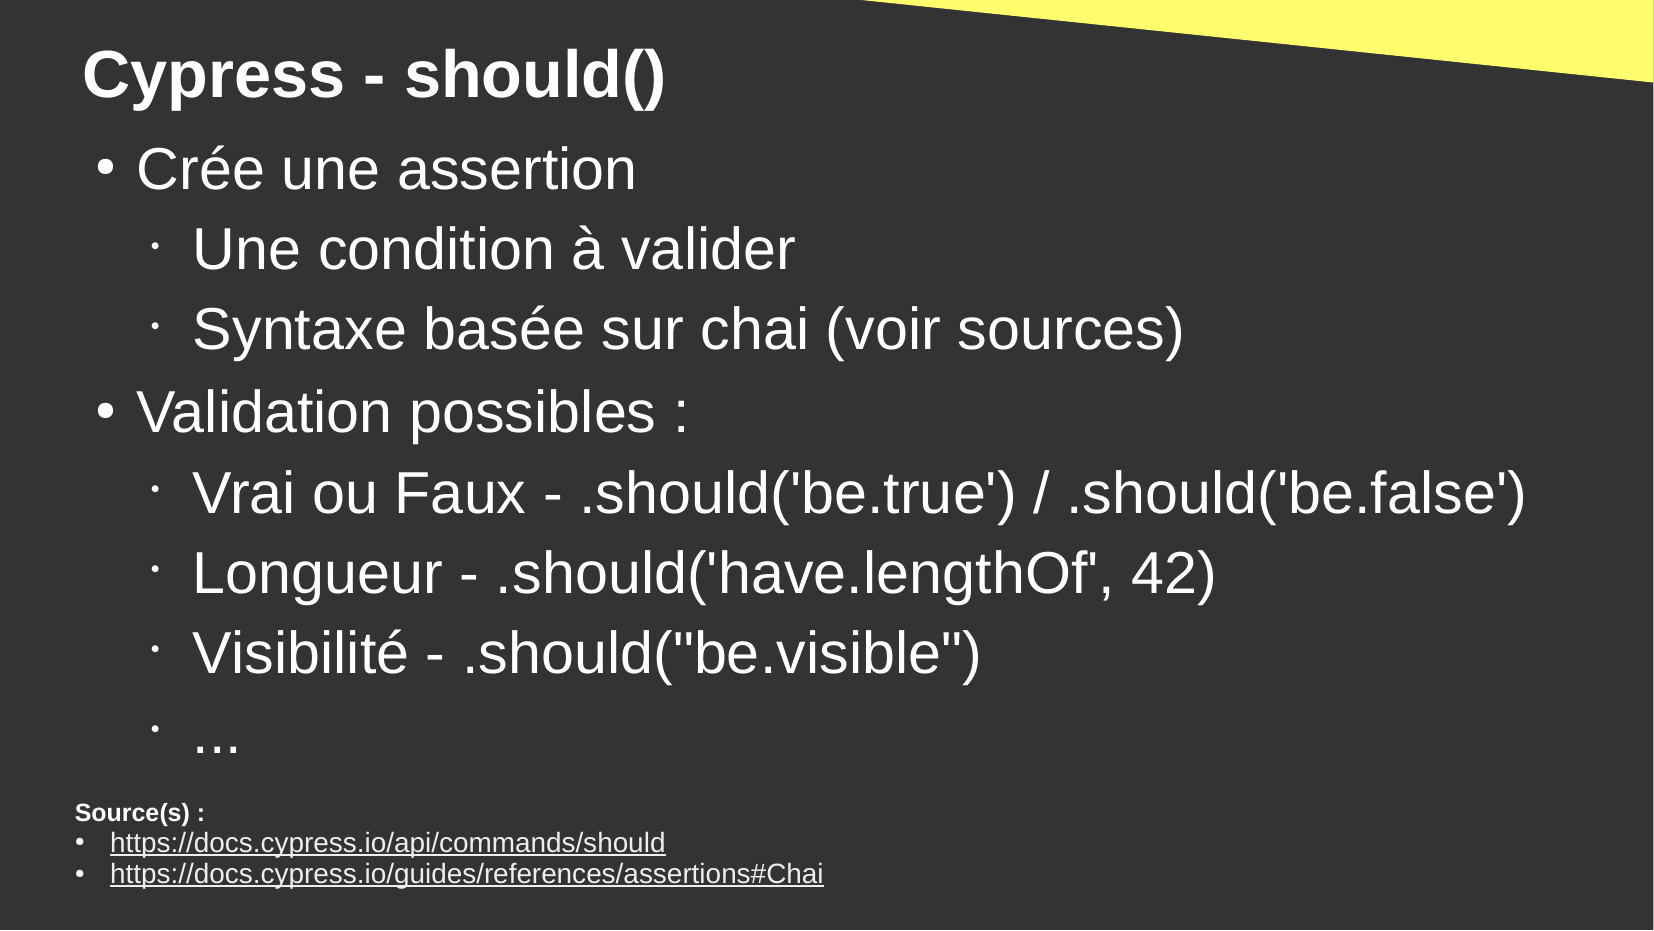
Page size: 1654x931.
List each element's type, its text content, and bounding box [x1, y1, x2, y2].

title Cypress - should() [82, 37, 1004, 119]
list Crée une assertion Une condition à valider Syntaxe basée sur chai (voir sources) Validation possibles : Vrai ou Faux - .should('be.true') / .should('be.false') Longueur - .should('have.lengthOf', 42) Visibilité - .should("be.visible") ... [80, 135, 1619, 768]
text_box [861, 0, 1654, 83]
text_box Source(s) : https://docs.cypress.io/api/commands/should https://docs.cypress.io/guides/references/assertions#Chai [60, 791, 1546, 898]
